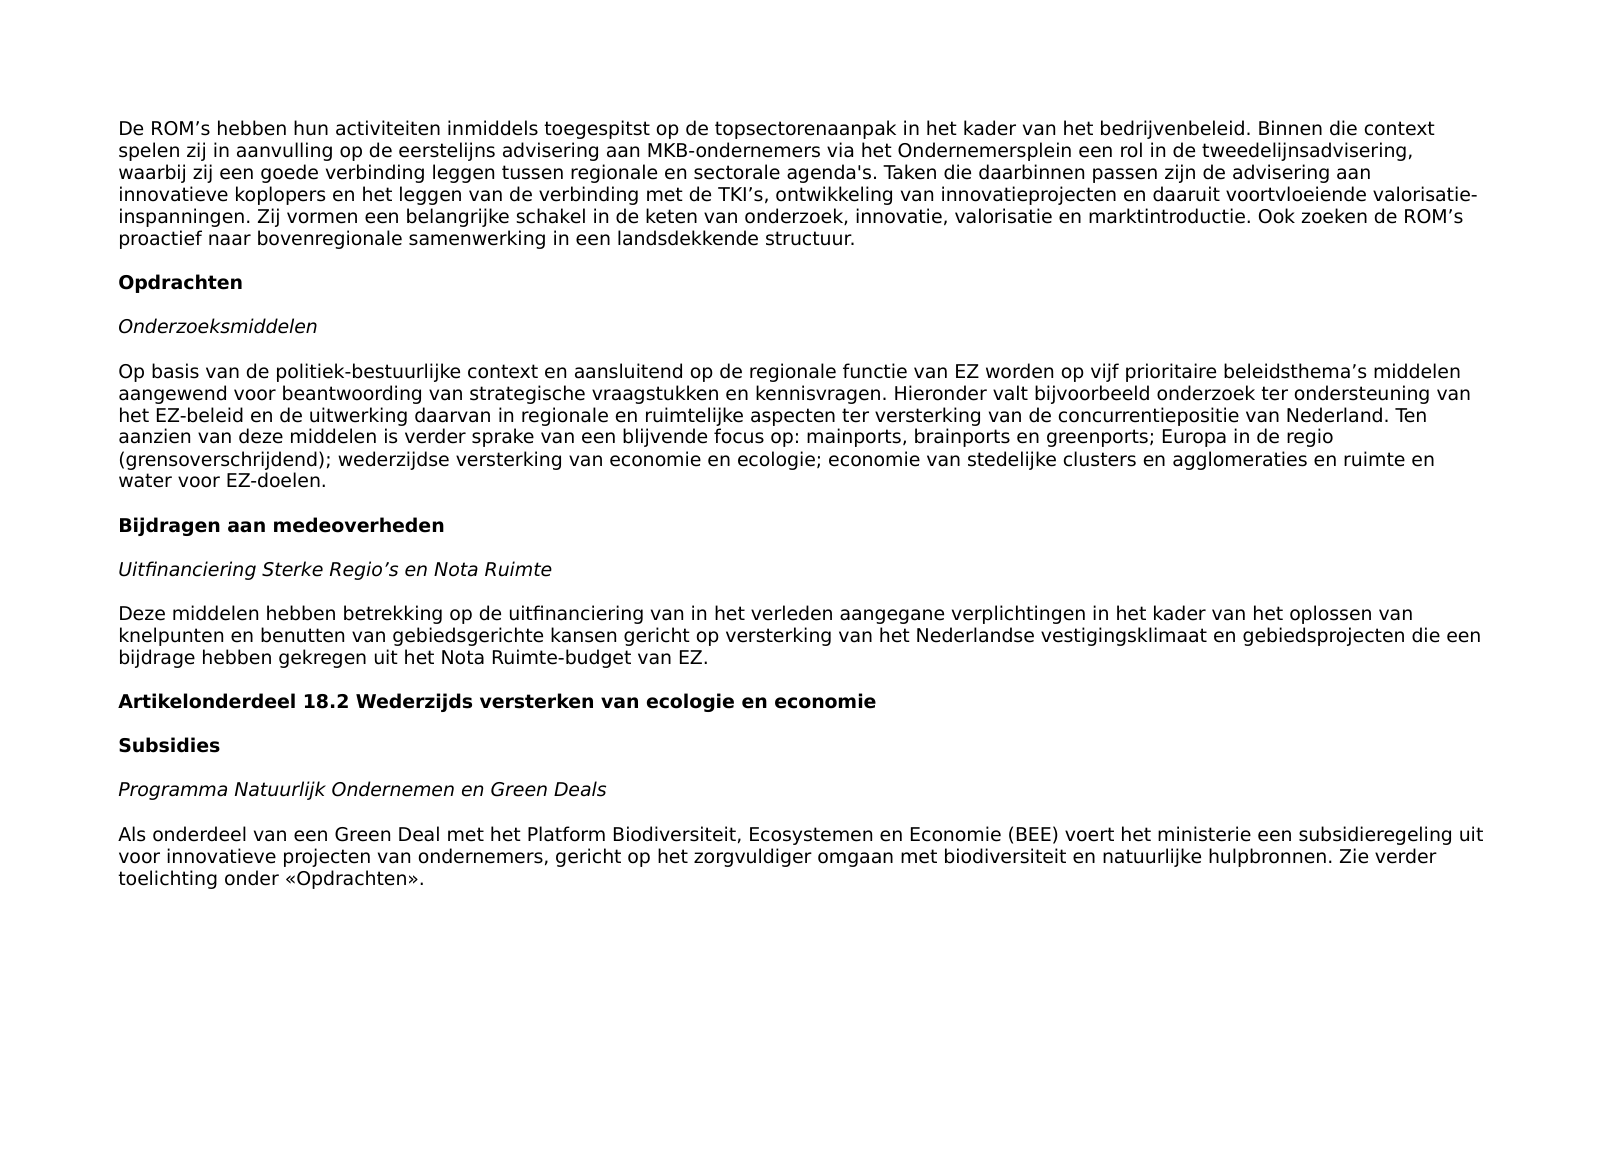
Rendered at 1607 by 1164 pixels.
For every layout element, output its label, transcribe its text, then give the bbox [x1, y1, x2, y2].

subtitle Programma Natuurlijk Ondernemen en Green Deals [118, 779, 1488, 801]
subtitle Subsidies [118, 735, 1488, 757]
text Als onderdeel van een Green Deal met het Platform Biodiversiteit, Ecosystemen en Economie (BEE) voert het ministerie een subsidieregeling uit voor innovatieve projecten van ondernemers, gericht op het zorgvuldiger omgaan met biodiversiteit en natuurlijke hulpbronnen. Zie verder toelichting onder «Opdrachten». [118, 823, 1488, 889]
subtitle Onderzoeksmiddelen [118, 316, 1488, 338]
subtitle Opdrachten [118, 272, 1488, 294]
subtitle Uitfinanciering Sterke Regio’s en Nota Ruimte [118, 559, 1488, 581]
subtitle Artikelonderdeel 18.2 Wederzijds versterken van ecologie en economie [118, 691, 1488, 713]
text Op basis van de politiek-bestuurlijke context en aansluitend op de regionale functie van EZ worden op vijf prioritaire beleidsthema’s middelen aangewend voor beantwoording van strategische vraagstukken en kennisvragen. Hieronder valt bijvoorbeeld onderzoek ter ondersteuning van het EZ-beleid en de uitwerking daarvan in regionale en ruimtelijke aspecten ter versterking van de concurrentiepositie van Nederland. Ten aanzien van deze middelen is verder sprake van een blijvende focus op: mainports, brainports en greenports; Europa in de regio (grensoverschrijdend); wederzijdse versterking van economie en ecologie; economie van stedelijke clusters en agglomeraties en ruimte en water voor EZ-doelen. [118, 361, 1488, 492]
text Deze middelen hebben betrekking op de uitfinanciering van in het verleden aangegane verplichtingen in het kader van het oplossen van knelpunten en benutten van gebiedsgerichte kansen gericht op versterking van het Nederlandse vestigingsklimaat en gebiedsprojecten die een bijdrage hebben gekregen uit het Nota Ruimte-budget van EZ. [118, 603, 1488, 669]
text De ROM’s hebben hun activiteiten inmiddels toegespitst op de topsectorenaanpak in het kader van het bedrijvenbeleid. Binnen die context spelen zij in aanvulling op de eerstelijns advisering aan MKB-ondernemers via het Ondernemersplein een rol in de tweedelijnsadvisering, waarbij zij een goede verbinding leggen tussen regionale en sectorale agenda's. Taken die daarbinnen passen zijn de advisering aan innovatieve koplopers en het leggen van de verbinding met de TKI’s, ontwikkeling van innovatieprojecten en daaruit voortvloeiende valorisatie-inspanningen. Zij vormen een belangrijke schakel in de keten van onderzoek, innovatie, valorisatie en marktintroductie. Ook zoeken de ROM’s proactief naar bovenregionale samenwerking in een landsdekkende structuur. [118, 118, 1488, 250]
subtitle Bijdragen aan medeoverheden [118, 514, 1488, 537]
